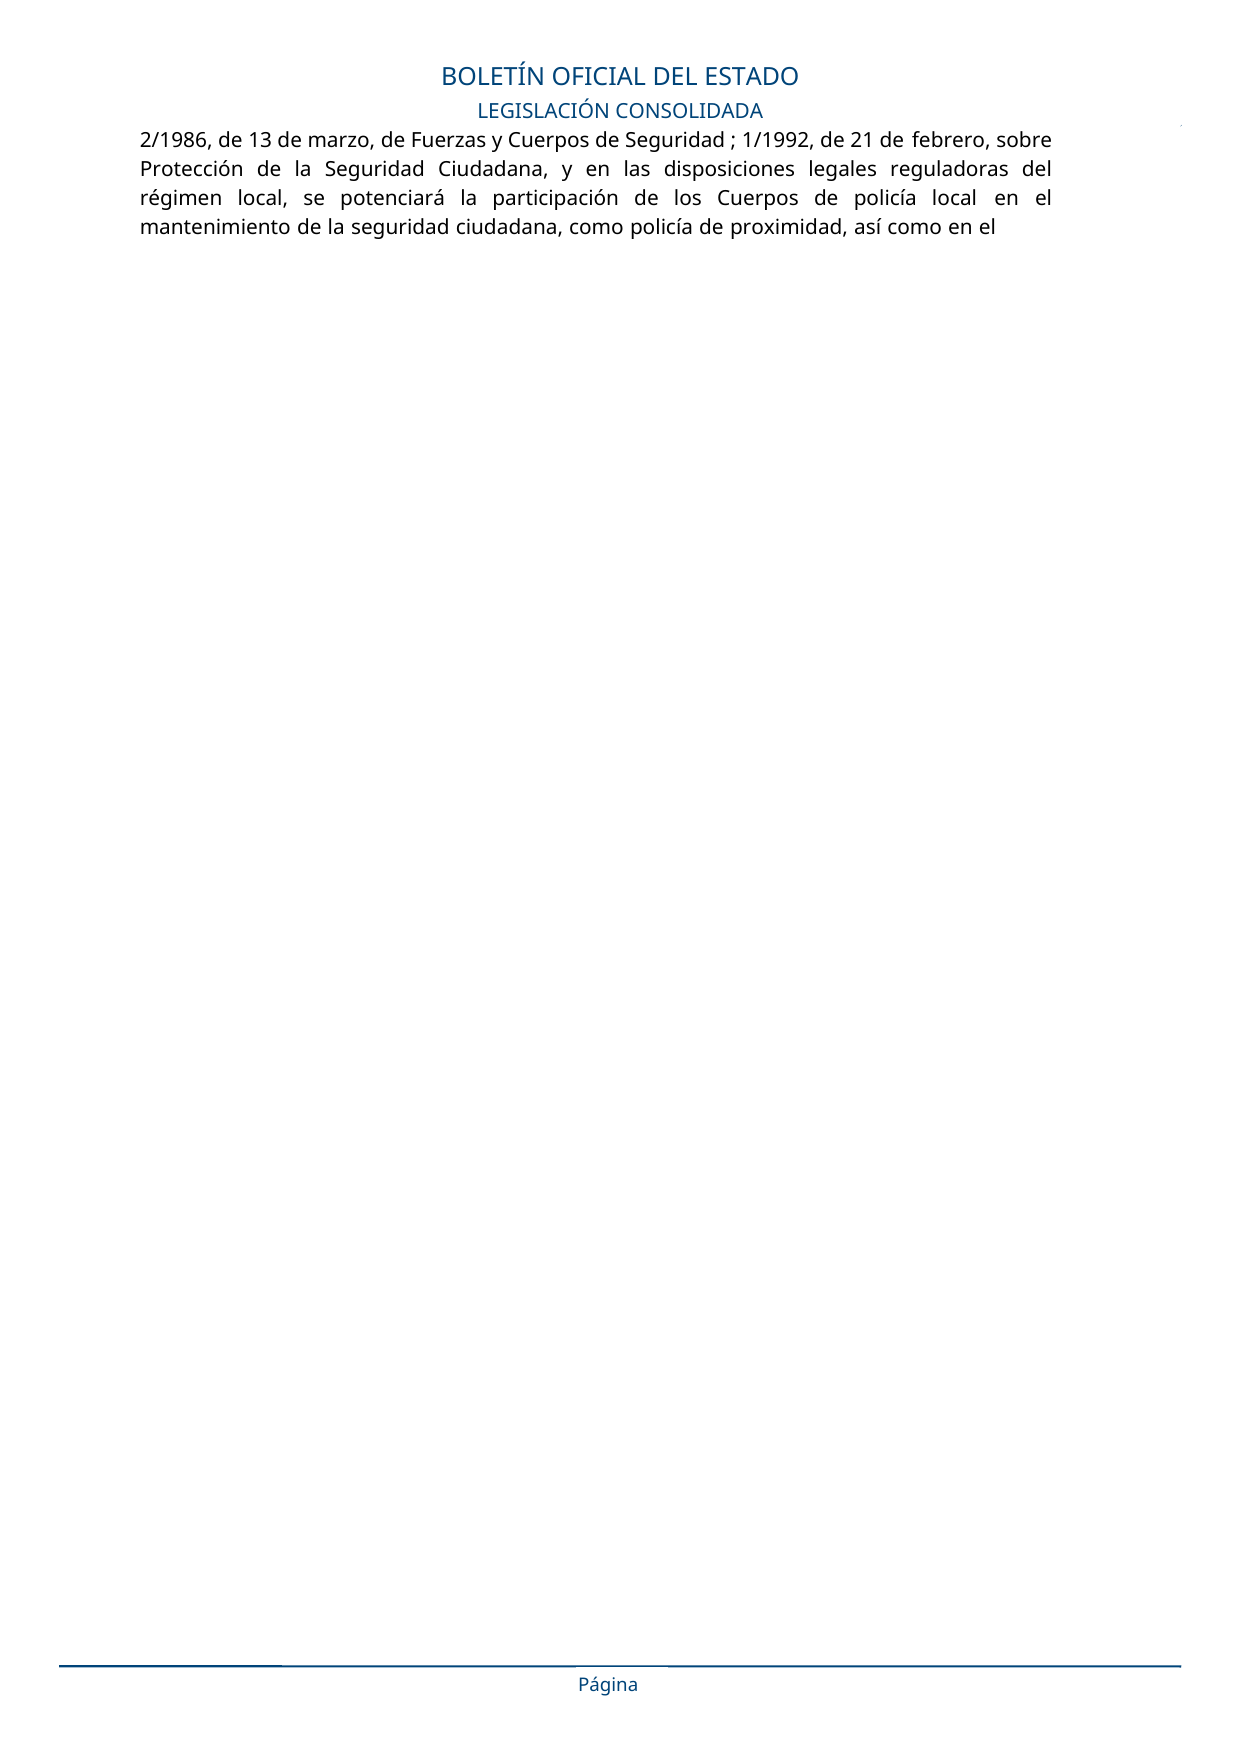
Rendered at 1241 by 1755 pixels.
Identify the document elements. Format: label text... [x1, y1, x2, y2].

text 2/1986, de 13 de marzo, de Fuerzas y Cuerpos de Seguridad ; 1/1992, de 21 de febrero, sobre Protección de la Seguridad Ciudadana, y en las disposiciones legales reguladoras del régimen local, se potenciará la participación de los Cuerpos de policía local en el mantenimiento de la seguridad ciudadana, como policía de proximidad, así como en el [139, 125, 1052, 240]
